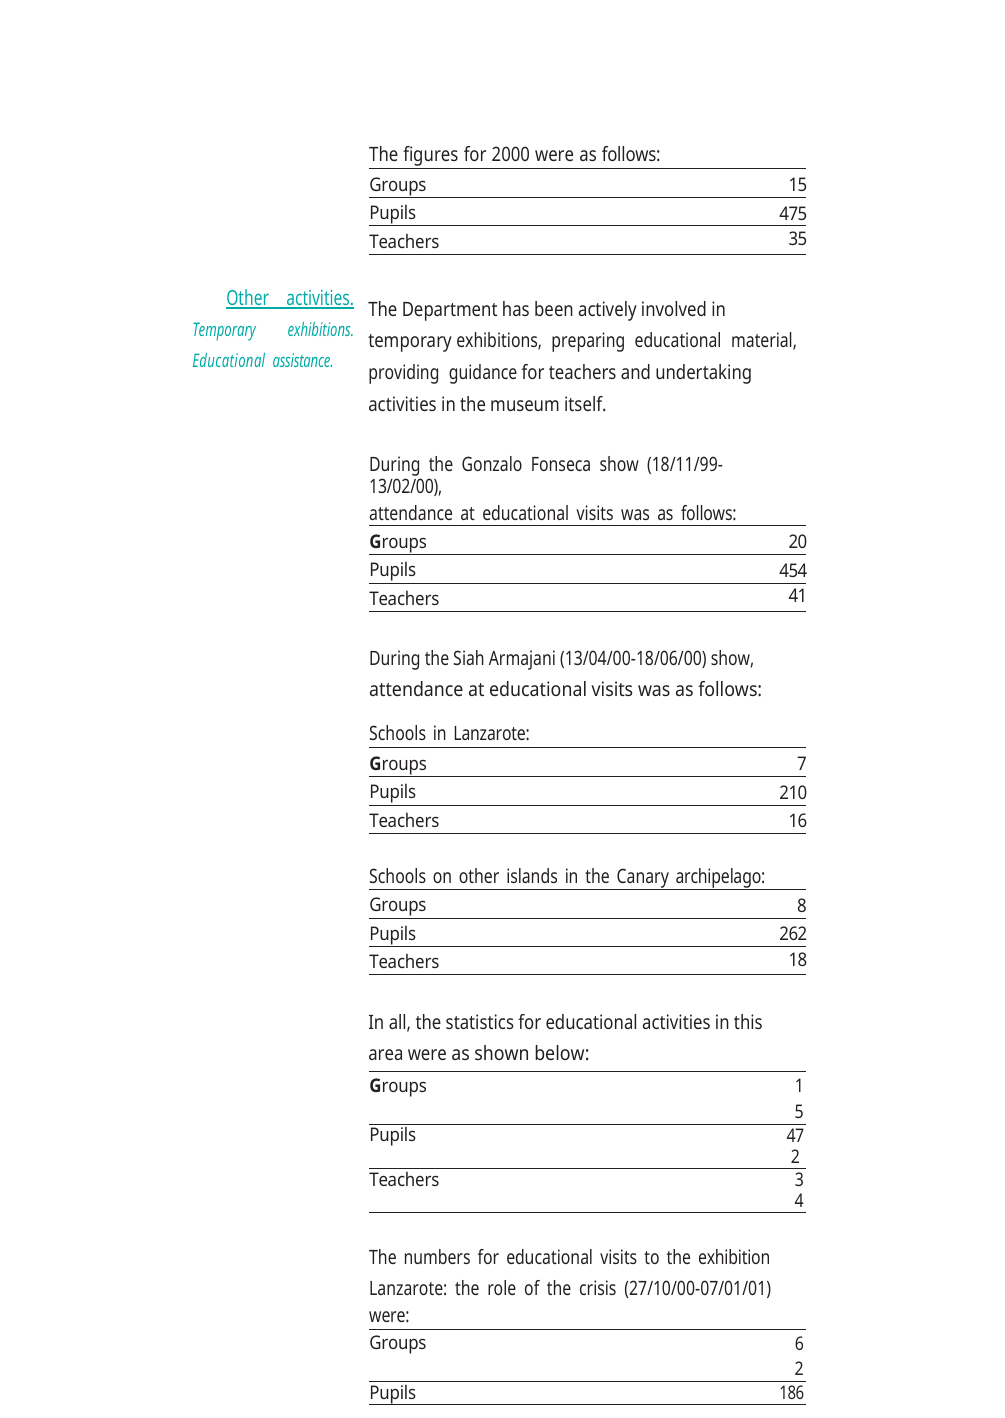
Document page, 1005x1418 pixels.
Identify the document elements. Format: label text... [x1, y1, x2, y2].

table_cell Pupils [369, 198, 706, 225]
table_cell Groups [369, 169, 706, 197]
table_cell Groups [369, 748, 770, 776]
table_cell 15 [706, 169, 806, 197]
table_cell Pupils [369, 555, 770, 582]
table_cell 262 [770, 919, 806, 946]
table_cell 18 [770, 947, 806, 974]
table_cell Teachers [369, 947, 770, 974]
table_cell [770, 834, 806, 888]
table_cell During the Siah Armajani (13/04/00-18/06/00) show, attendance at educational visits was as follows: [369, 612, 770, 707]
table_cell Teachers [369, 584, 770, 611]
table_cell 454 [770, 555, 806, 582]
table_cell Schools in Lanzarote: [369, 707, 770, 747]
table_cell Groups [369, 1330, 776, 1381]
table_cell 210 [770, 777, 806, 804]
table_cell 472 [776, 1125, 806, 1168]
table_cell [770, 612, 806, 707]
table_header Groups [369, 1072, 776, 1124]
table_cell Teachers [369, 226, 706, 253]
table_header The figures for 2000 were as follows: [369, 144, 706, 168]
table_cell 8 [770, 890, 806, 917]
table_cell Pupils [369, 1125, 776, 1168]
table_cell The numbers for educational visits to the exhibition Lanzarote: the role of the crisis (27/10/00-07/01/01) were: [369, 1213, 776, 1328]
table_cell 1860 [776, 1382, 806, 1403]
table_cell 16 [770, 806, 806, 833]
table_cell Teachers [369, 806, 770, 833]
text The Department has been actively involved in temporary exhibitions, preparing educational material, providing guidance for teachers and undertaking activities in the museum itself. [368, 295, 799, 417]
table_cell [776, 1213, 806, 1328]
table_header [706, 144, 806, 168]
table_cell Teachers [369, 1169, 776, 1212]
table_cell 7 [770, 748, 806, 776]
table_cell Pupils [369, 1382, 776, 1403]
table_cell 34 [776, 1169, 806, 1212]
table_cell Pupils [369, 919, 770, 946]
table_cell 62 [776, 1330, 806, 1381]
table_cell 41 [770, 584, 806, 611]
table_header 15 [776, 1072, 806, 1124]
table_header During the Gonzalo Fonseca show (18/11/99-13/02/00), attendance at educational visits was as follows: [369, 453, 770, 525]
text In all, the statistics for educational activities in this area were as shown below: [368, 1008, 790, 1067]
table_cell [770, 707, 806, 747]
table_cell Groups [369, 526, 770, 554]
text Other activities. Temporary exhibitions. Educational assistance. [192, 283, 354, 373]
table_cell Pupils [369, 777, 770, 804]
table_cell 35 [706, 226, 806, 253]
table_cell 475 [706, 198, 806, 225]
table_header [770, 453, 806, 525]
table_cell 20 [770, 526, 806, 554]
table_cell Schools on other islands in the Canary archipelago: [369, 834, 770, 888]
table_cell Groups [369, 890, 770, 917]
